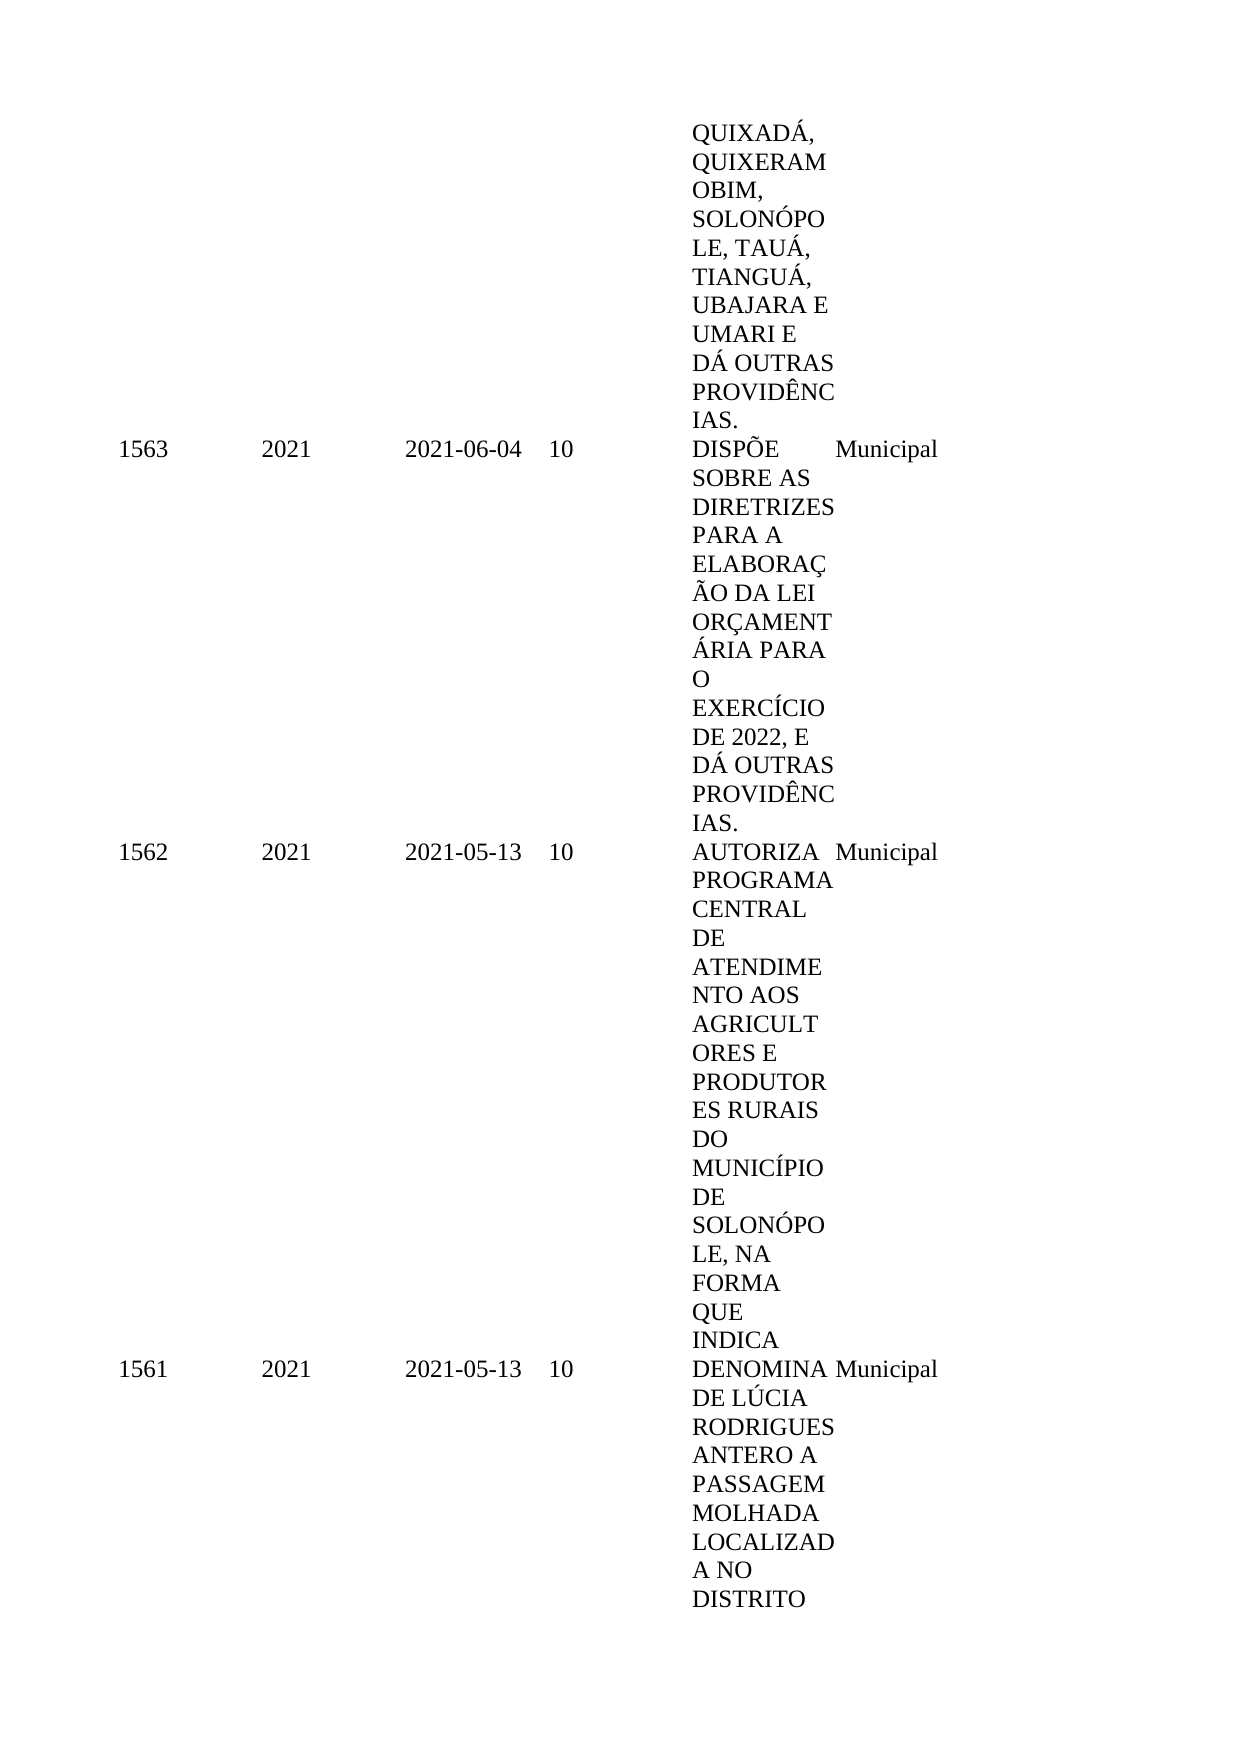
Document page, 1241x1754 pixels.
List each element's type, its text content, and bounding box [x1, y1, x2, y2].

table_cell 10 [548, 434, 692, 837]
table_cell [979, 434, 1122, 837]
table_cell 1562 [118, 837, 261, 1354]
table_cell 2021 [261, 837, 405, 1354]
table_cell [835, 118, 979, 434]
table_cell [261, 118, 405, 434]
table_cell [405, 118, 548, 434]
table_cell [979, 118, 1122, 434]
table_cell [979, 1354, 1122, 1613]
table_cell 2021-06-04 [405, 434, 548, 837]
table_cell 1563 [118, 434, 261, 837]
table_cell 10 [548, 837, 692, 1354]
table_cell Municipal [835, 434, 979, 837]
table_cell [118, 118, 261, 434]
table_cell DISPÕE SOBRE AS DIRETRIZES PARA A ELABORAÇÃO DA LEI ORÇAMENTÁRIA PARA O EXERCÍCIO DE 2022, E DÁ OUTRAS PROVIDÊNCIAS. [692, 434, 835, 837]
table_cell 2021 [261, 1354, 405, 1613]
table_cell Municipal [835, 1354, 979, 1613]
table_cell 2021-05-13 [405, 837, 548, 1354]
table_cell AUTORIZA PROGRAMA CENTRAL DE ATENDIMENTO AOS AGRICULTORES E PRODUTORES RURAIS DO MUNICÍPIO DE SOLONÓPOLE, NA FORMA QUE INDICA [692, 837, 835, 1354]
table_cell [548, 118, 692, 434]
table_cell Municipal [835, 837, 979, 1354]
table_cell 10 [548, 1354, 692, 1613]
table_cell [979, 837, 1122, 1354]
table_cell DENOMINA DE LÚCIA RODRIGUES ANTERO A PASSAGEM MOLHADA LOCALIZADA NO DISTRITO [692, 1354, 835, 1613]
table_cell 2021 [261, 434, 405, 837]
table_cell 2021-05-13 [405, 1354, 548, 1613]
table_cell QUIXADÁ, QUIXERAMOBIM, SOLONÓPOLE, TAUÁ, TIANGUÁ, UBAJARA E UMARI E DÁ OUTRAS PROVIDÊNCIAS. [692, 118, 835, 434]
table_cell 1561 [118, 1354, 261, 1613]
